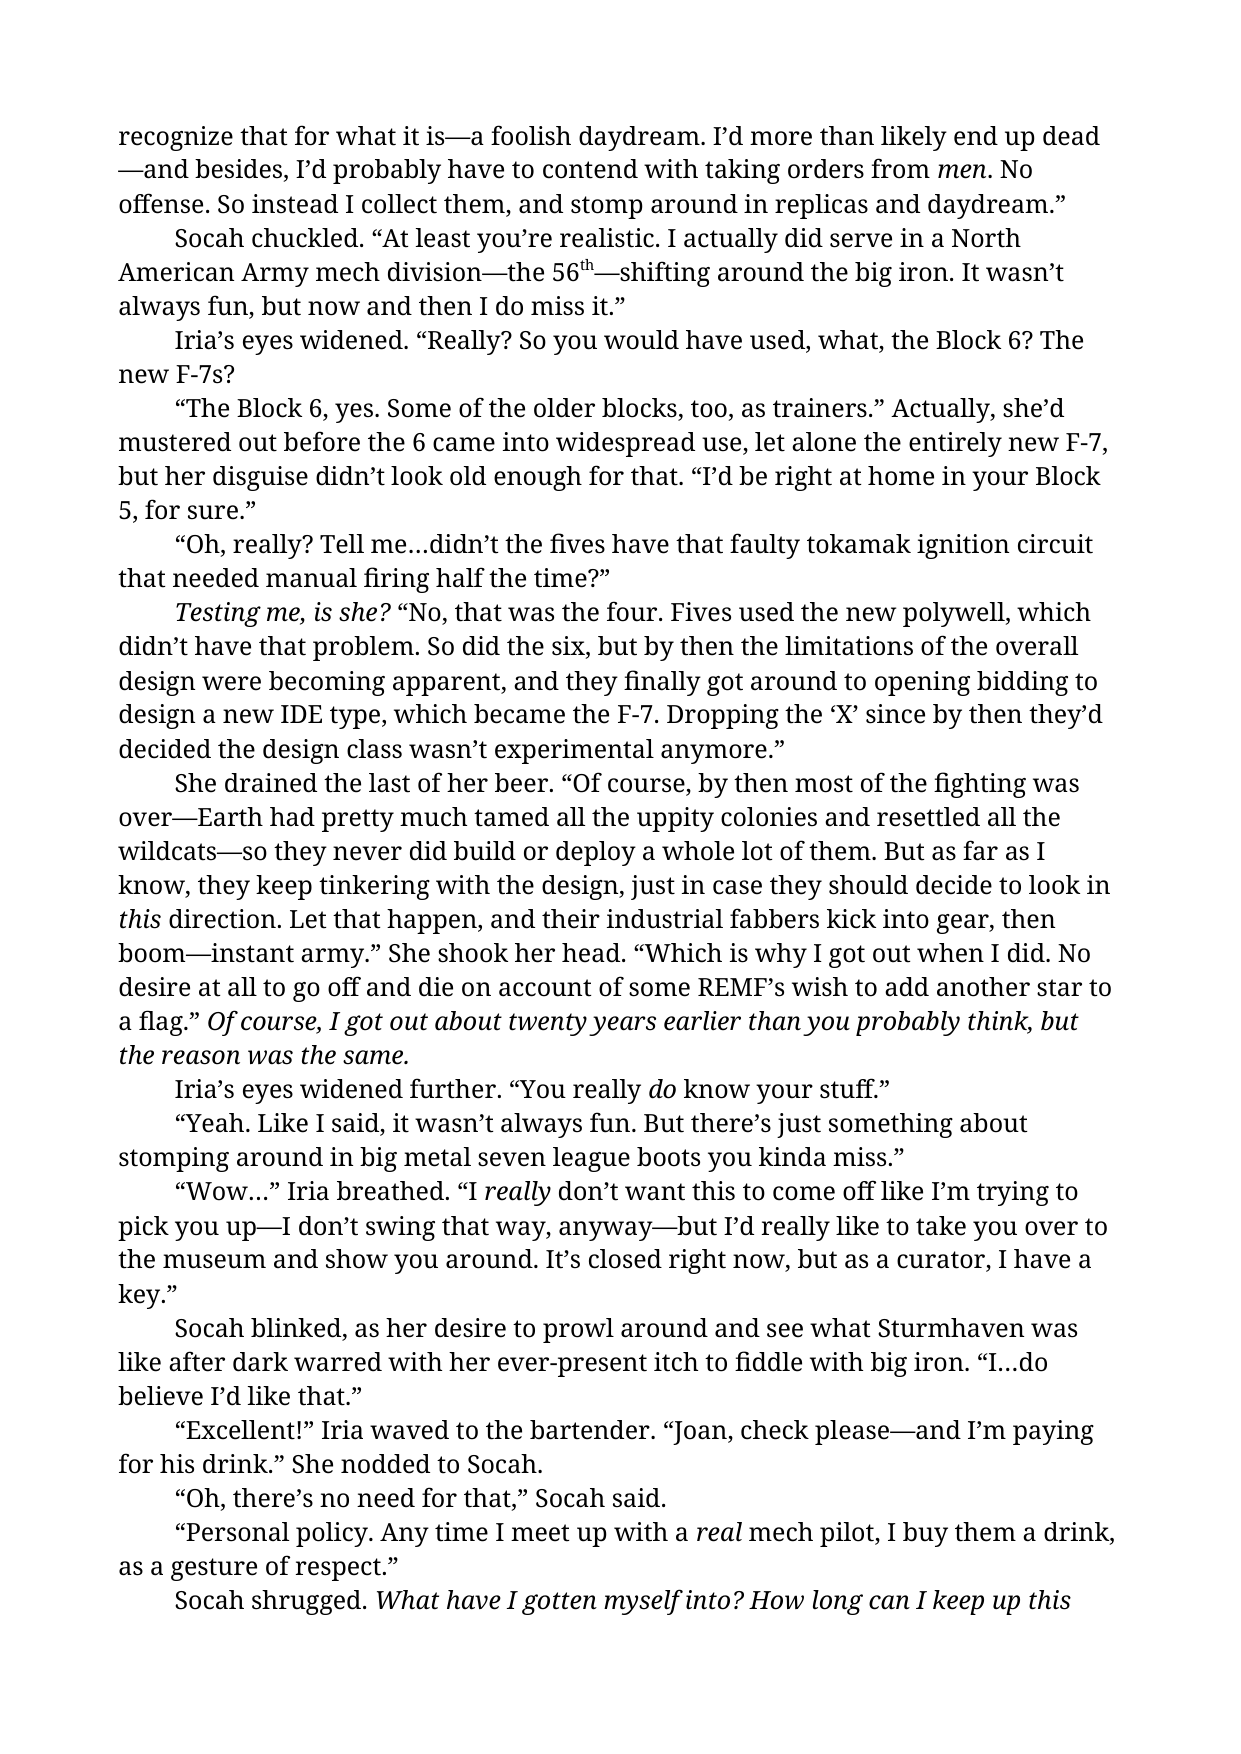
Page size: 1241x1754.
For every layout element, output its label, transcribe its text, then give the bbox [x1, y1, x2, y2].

text Iria’s eyes widened further. “You really do know your stuff.” [118, 1072, 1122, 1106]
text “Excellent!” Iria waved to the bartender. “Joan, check please—and I’m paying for his drink.” She nodded to Socah. [118, 1412, 1122, 1481]
text recognize that for what it is—a foolish daydream. I’d more than likely end up dead—and besides, I’d probably have to contend with taking orders from men. No offense. So instead I collect them, and stomp around in replicas and daydream.” [118, 118, 1122, 220]
text “Wow…” Iria breathed. “I really don’t want this to come off like I’m trying to pick you up—I don’t swing that way, anyway—but I’d really like to take you over to the museum and show you around. It’s closed right now, but as a curator, I have a key.” [118, 1174, 1122, 1310]
text Socah shrugged. What have I gotten myself into? How long can I keep up this [118, 1583, 1122, 1617]
text “Personal policy. Any time I meet up with a real mech pilot, I buy them a drink, as a gesture of respect.” [118, 1515, 1122, 1583]
text “Oh, really? Tell me…didn’t the fives have that faulty tokamak ignition circuit that needed manual firing half the time?” [118, 527, 1122, 595]
text Iria’s eyes widened. “Really? So you would have used, what, the Block 6? The new F-7s? [118, 322, 1122, 391]
text Socah blinked, as her desire to prowl around and see what Sturmhaven was like after dark warred with her ever-present itch to fiddle with big iron. “I…do believe I’d like that.” [118, 1310, 1122, 1412]
text She drained the last of her beer. “Of course, by then most of the fighting was over—Earth had pretty much tamed all the uppity colonies and resettled all the wildcats—so they never did build or deploy a whole lot of them. But as far as I know, they keep tinkering with the design, just in case they should decide to look in this direction. Let that happen, and their industrial fabbers kick into gear, then boom—instant army.” She shook her head. “Which is why I got out when I did. No desire at all to go off and die on account of some REMF’s wish to add another star to a flag.” Of course, I got out about twenty years earlier than you probably think, but the reason was the same. [118, 765, 1122, 1072]
text “Oh, there’s no need for that,” Socah said. [118, 1481, 1122, 1515]
text “Yeah. Like I said, it wasn’t always fun. But there’s just something about stomping around in big metal seven league boots you kinda miss.” [118, 1106, 1122, 1174]
text Testing me, is she? “No, that was the four. Fives used the new polywell, which didn’t have that problem. So did the six, but by then the limitations of the overall design were becoming apparent, and they finally got around to opening bidding to design a new IDE type, which became the F-7. Dropping the ‘X’ since by then they’d decided the design class wasn’t experimental anymore.” [118, 595, 1122, 765]
text Socah chuckled. “At least you’re realistic. I actually did serve in a North American Army mech division—the 56th—shifting around the big iron. It wasn’t always fun, but now and then I do miss it.” [118, 220, 1122, 322]
text “The Block 6, yes. Some of the older blocks, too, as trainers.” Actually, she’d mustered out before the 6 came into widespread use, let alone the entirely new F-7, but her disguise didn’t look old enough for that. “I’d be right at home in your Block 5, for sure.” [118, 391, 1122, 527]
